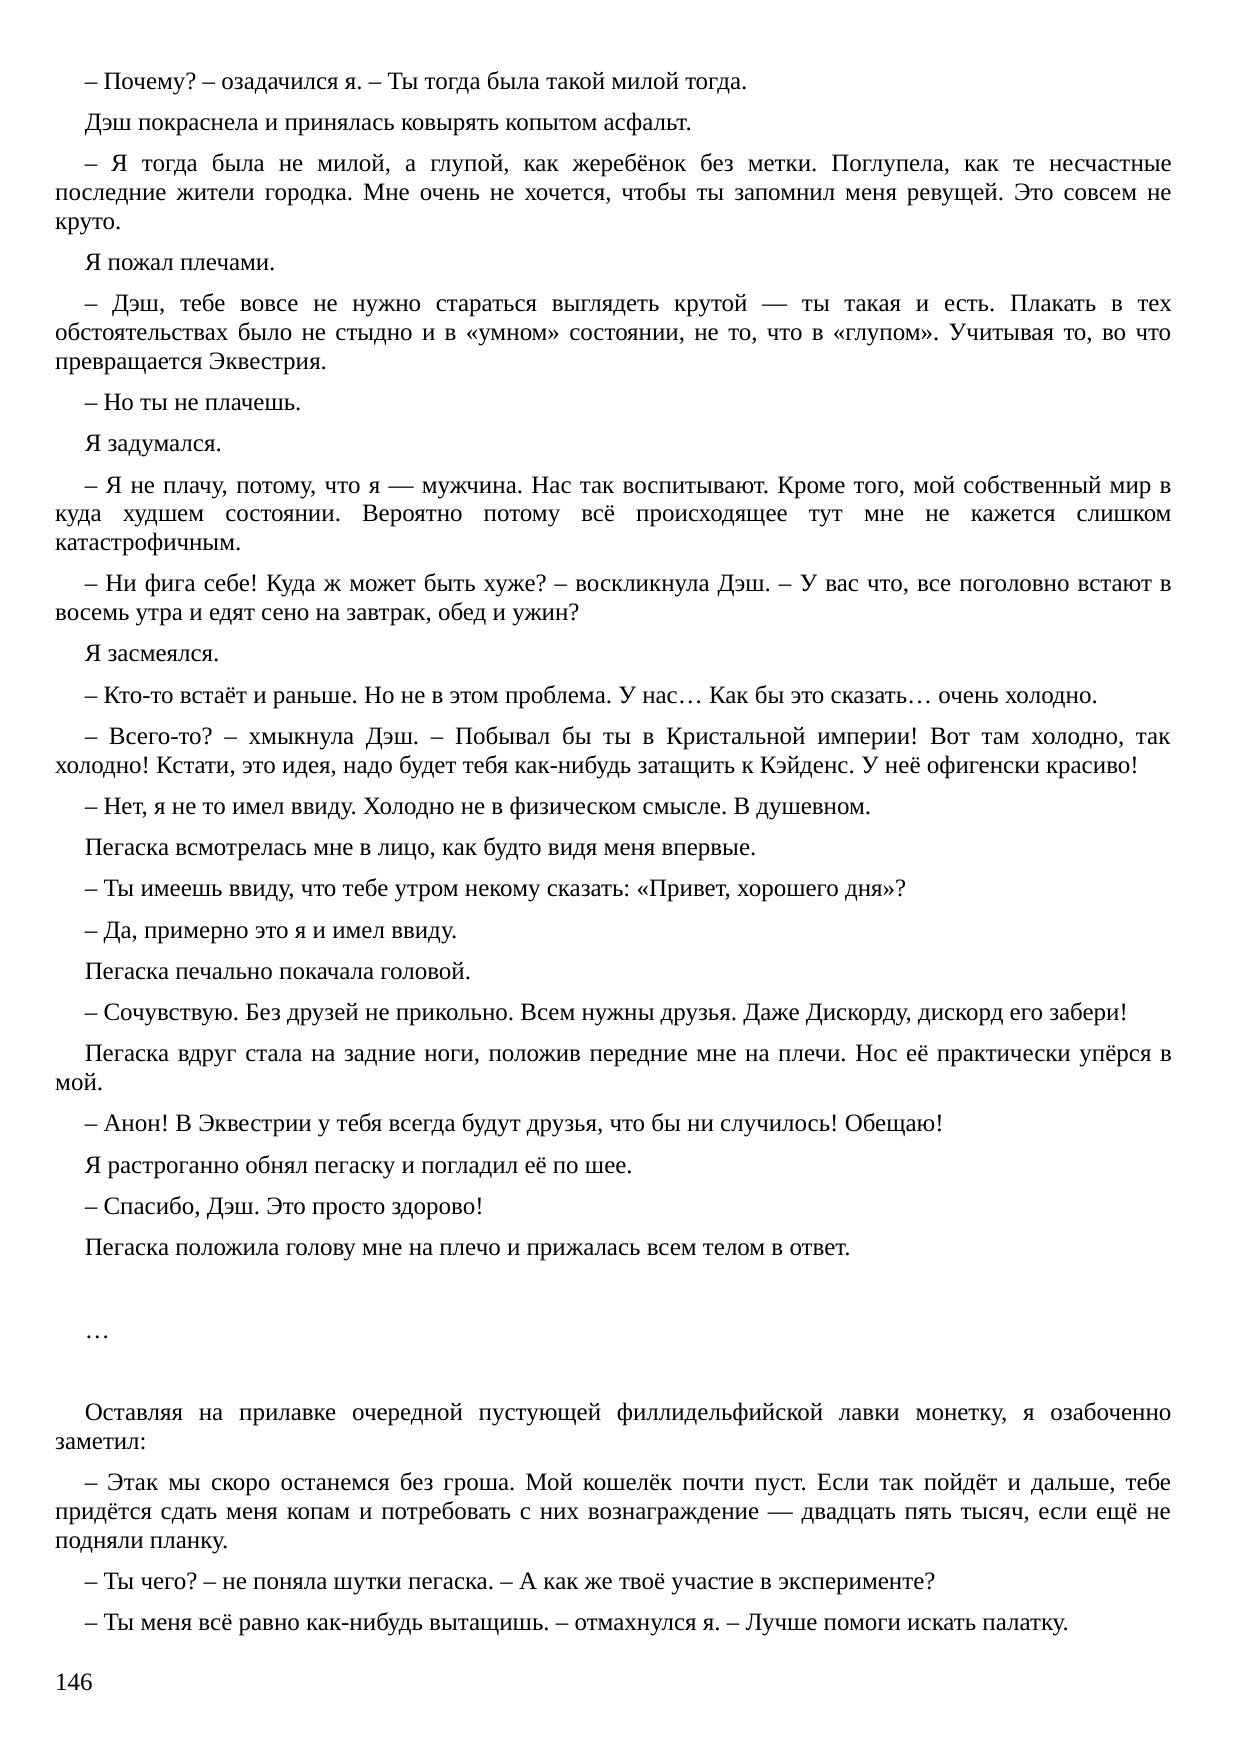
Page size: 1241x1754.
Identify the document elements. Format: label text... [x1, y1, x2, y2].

text – Анон! В Эквестрии у тебя всегда будут друзья, что бы ни случилось! Обещаю! [55, 1108, 1173, 1137]
text – Кто-то встаёт и раньше. Но не в этом проблема. У нас… Как бы это сказать… очень холодно. [55, 680, 1173, 708]
text – Но ты не плачешь. [55, 387, 1173, 416]
text Я растроганно обнял пегаску и погладил её по шее. [55, 1150, 1173, 1178]
text – Этак мы скоро останемся без гроша. Мой кошелёк почти пуст. Если так пойдёт и дальше, тебе придётся сдать меня копам и потребовать с них вознаграждение — двадцать пять тысяч, если ещё не подняли планку. [55, 1467, 1173, 1553]
text Пегаска вдруг стала на задние ноги, положив передние мне на плечи. Нос её практически упёрся в мой. [55, 1038, 1173, 1096]
text – Спасибо, Дэш. Это просто здорово! [55, 1191, 1173, 1220]
text Оставляя на прилавке очередной пустующей филлидельфийской лавки монетку, я озабоченно заметил: [55, 1397, 1173, 1455]
text – Ты имеешь ввиду, что тебе утром некому сказать: «Привет, хорошего дня»? [55, 873, 1173, 902]
text Пегаска печально покачала головой. [55, 956, 1173, 985]
text – Ни фига себе! Куда ж может быть хуже? – воскликнула Дэш. – У вас что, все поголовно встают в восемь утра и едят сено на завтрак, обед и ужин? [55, 568, 1173, 626]
text Я пожал плечами. [55, 247, 1173, 276]
text – Я не плачу, потому, что я — мужчина. Нас так воспитывают. Кроме того, мой собственный мир в куда худшем состоянии. Вероятно потому всё происходящее тут мне не кажется слишком катастрофичным. [55, 470, 1173, 556]
text – Дэш, тебе вовсе не нужно стараться выглядеть крутой — ты такая и есть. Плакать в тех обстоятельствах было не стыдно и в «умном» состоянии, не то, что в «глупом». Учитывая то, во что превращается Эквестрия. [55, 288, 1173, 375]
text – Сочувствую. Без друзей не прикольно. Всем нужны друзья. Даже Дискорду, дискорд его забери! [55, 997, 1173, 1026]
text – Почему? – озадачился я. – Ты тогда была такой милой тогда. [55, 66, 1173, 95]
text – Ты меня всё равно как-нибудь вытащишь. – отмахнулся я. – Лучше помоги искать палатку. [55, 1607, 1173, 1636]
text – Я тогда была не милой, а глупой, как жеребёнок без метки. Поглупела, как те несчастные последние жители городка. Мне очень не хочется, чтобы ты запомнил меня ревущей. Это совсем не круто. [55, 148, 1173, 235]
text Пегаска положила голову мне на плечо и прижалась всем телом в ответ. [55, 1232, 1173, 1261]
text – Да, примерно это я и имел ввиду. [55, 915, 1173, 943]
text … [55, 1315, 1173, 1343]
text – Всего-то? – хмыкнула Дэш. – Побывал бы ты в Кристальной империи! Вот там холодно, так холодно! Кстати, это идея, надо будет тебя как-нибудь затащить к Кэйденс. У неё офигенски красиво! [55, 721, 1173, 778]
text Пегаска всмотрелась мне в лицо, как будто видя меня впервые. [55, 832, 1173, 861]
text – Ты чего? – не поняла шутки пегаска. – А как же твоё участие в эксперименте? [55, 1566, 1173, 1595]
text – Нет, я не то имел ввиду. Холодно не в физическом смысле. В душевном. [55, 791, 1173, 820]
text Дэш покраснела и принялась ковырять копытом асфальт. [55, 107, 1173, 136]
text Я задумался. [55, 428, 1173, 457]
text Я засмеялся. [55, 638, 1173, 667]
